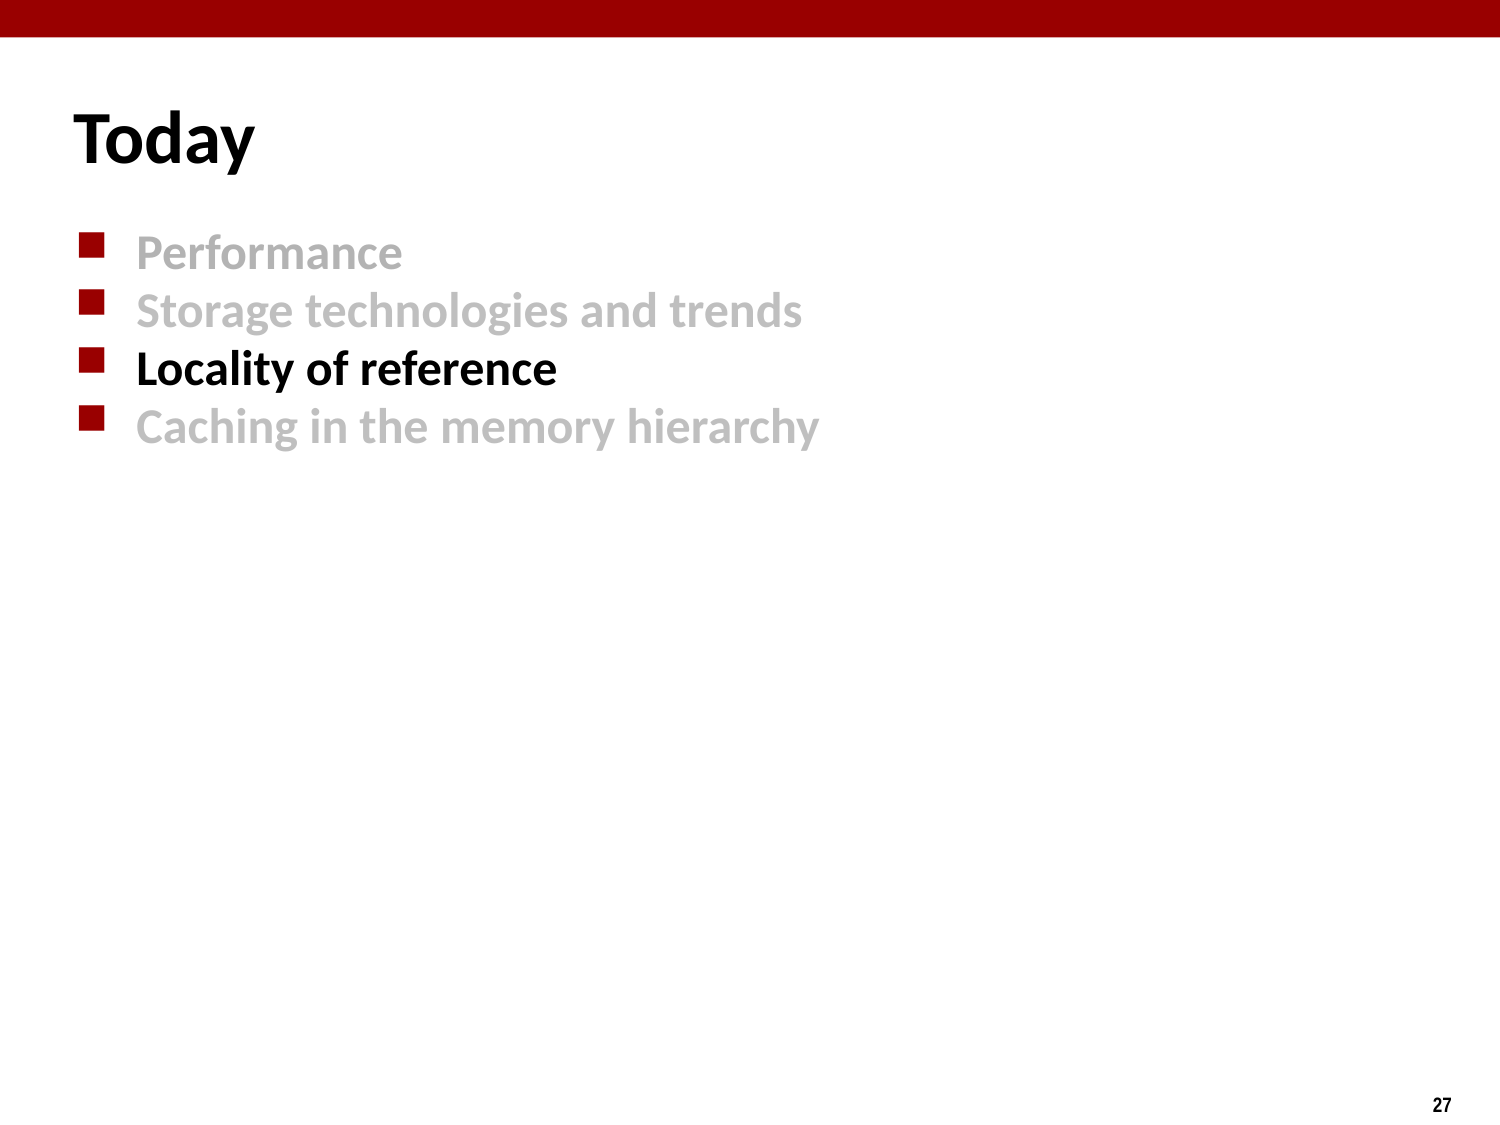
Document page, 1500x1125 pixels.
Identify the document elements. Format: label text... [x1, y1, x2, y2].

list Performance Storage technologies and trends Locality of reference Caching in the memory hierarchy [65, 223, 1361, 1040]
title Today [58, 71, 1304, 197]
